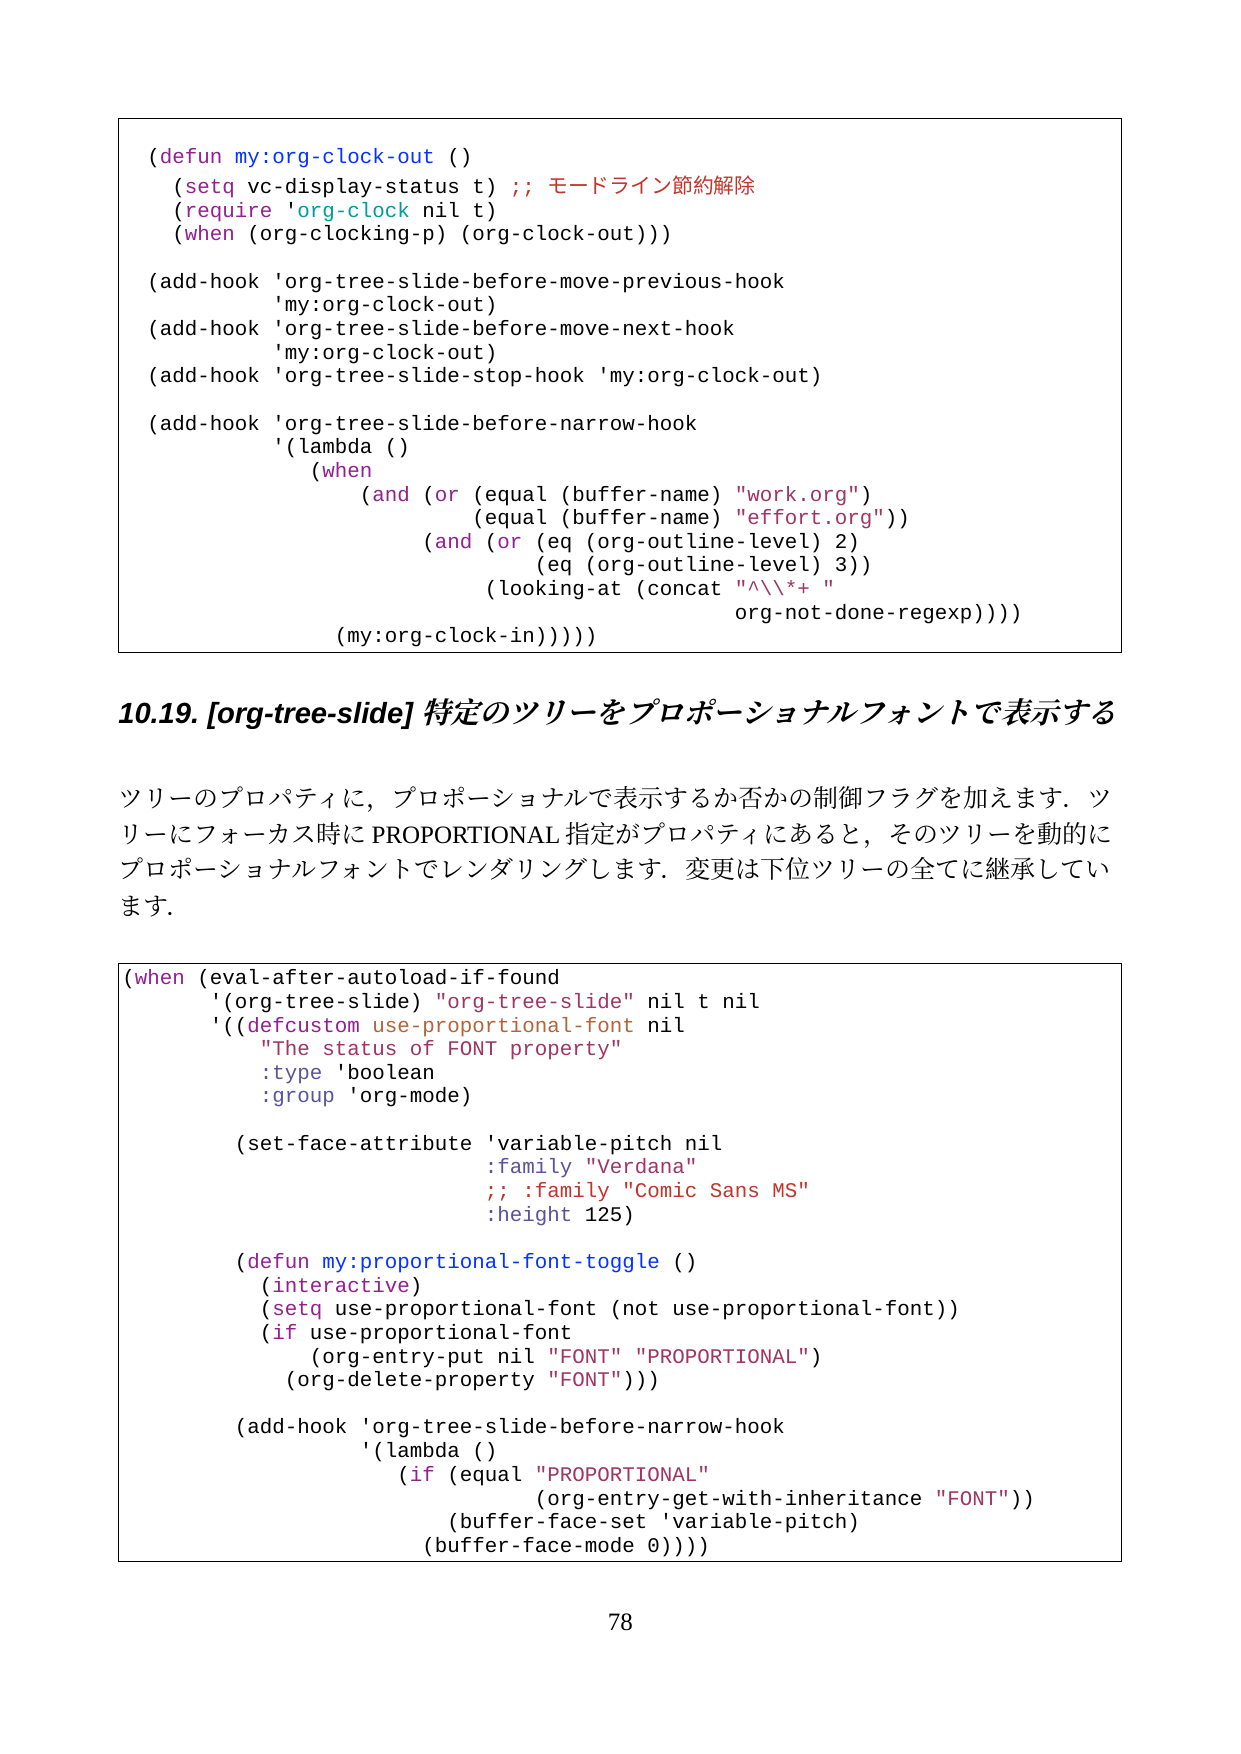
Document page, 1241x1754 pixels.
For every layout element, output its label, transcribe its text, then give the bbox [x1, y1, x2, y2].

text :height 125) [119, 1200, 1121, 1223]
text (add-hook 'org-tree-slide-stop-hook 'my:org-clock-out) [119, 361, 1121, 385]
text (when [119, 456, 1121, 479]
text (interactive) [119, 1271, 1121, 1294]
text :group 'org-mode) [119, 1082, 1121, 1105]
text (org-entry-put nil "FONT" "PROPORTIONAL") [119, 1342, 1121, 1365]
text (org-entry-get-with-inheritance "FONT")) [119, 1483, 1121, 1507]
text (when (eval-after-autoload-if-found [119, 964, 1121, 987]
text (my:org-clock-in))))) [119, 621, 1121, 652]
text '(lambda () [119, 1436, 1121, 1460]
text (eq (org-outline-level) 3)) [119, 551, 1121, 574]
text :type 'boolean [119, 1058, 1121, 1082]
text (if use-proportional-font [119, 1318, 1121, 1342]
text (org-delete-property "FONT"))) [119, 1365, 1121, 1389]
subtitle [org-tree-slide] 特定のツリーをプロポーショナルフォントで表示する [118, 690, 1122, 766]
text (add-hook 'org-tree-slide-before-narrow-hook [119, 409, 1121, 432]
text (buffer-face-mode 0)))) [119, 1531, 1121, 1561]
text "The status of FONT property" [119, 1034, 1121, 1058]
text (and (or (equal (buffer-name) "work.org") [119, 479, 1121, 503]
text org-not-done-regexp)))) [119, 598, 1121, 621]
text (add-hook 'org-tree-slide-before-move-next-hook [119, 314, 1121, 338]
text (set-face-attribute 'variable-pitch nil [119, 1129, 1121, 1152]
text (add-hook 'org-tree-slide-before-move-previous-hook [119, 267, 1121, 290]
text (when (org-clocking-p) (org-clock-out))) [119, 219, 1121, 243]
text ツリーのプロパティに，プロポーショナルで表示するか否かの制御フラグを加えます．ツリーにフォーカス時にPROPORTIONAL指定がプロパティにあると，そのツリーを動的にプロポーショナルフォントでレンダリングします．変更は下位ツリーの全てに継承しています． [118, 778, 1122, 951]
text (equal (buffer-name) "effort.org")) [119, 503, 1121, 527]
text '(org-tree-slide) "org-tree-slide" nil t nil [119, 987, 1121, 1011]
text (looking-at (concat "^\\*+ " [119, 574, 1121, 598]
text (defun my:proportional-font-toggle () [119, 1247, 1121, 1271]
text :family "Verdana" [119, 1152, 1121, 1176]
text ;; :family "Comic Sans MS" [119, 1176, 1121, 1200]
text (setq use-proportional-font (not use-proportional-font)) [119, 1294, 1121, 1318]
text '(lambda () [119, 432, 1121, 456]
text '((defcustom use-proportional-font nil [119, 1011, 1121, 1034]
text (require 'org-clock nil t) [119, 196, 1121, 219]
text (setq vc-display-status t) ;; モードライン節約解除 [119, 165, 1121, 196]
text (and (or (eq (org-outline-level) 2) [119, 527, 1121, 551]
text (if (equal "PROPORTIONAL" [119, 1460, 1121, 1483]
text (buffer-face-set 'variable-pitch) [119, 1507, 1121, 1531]
text 'my:org-clock-out) [119, 290, 1121, 314]
text (defun my:org-clock-out () [119, 142, 1121, 165]
text (add-hook 'org-tree-slide-before-narrow-hook [119, 1413, 1121, 1436]
text 'my:org-clock-out) [119, 338, 1121, 361]
